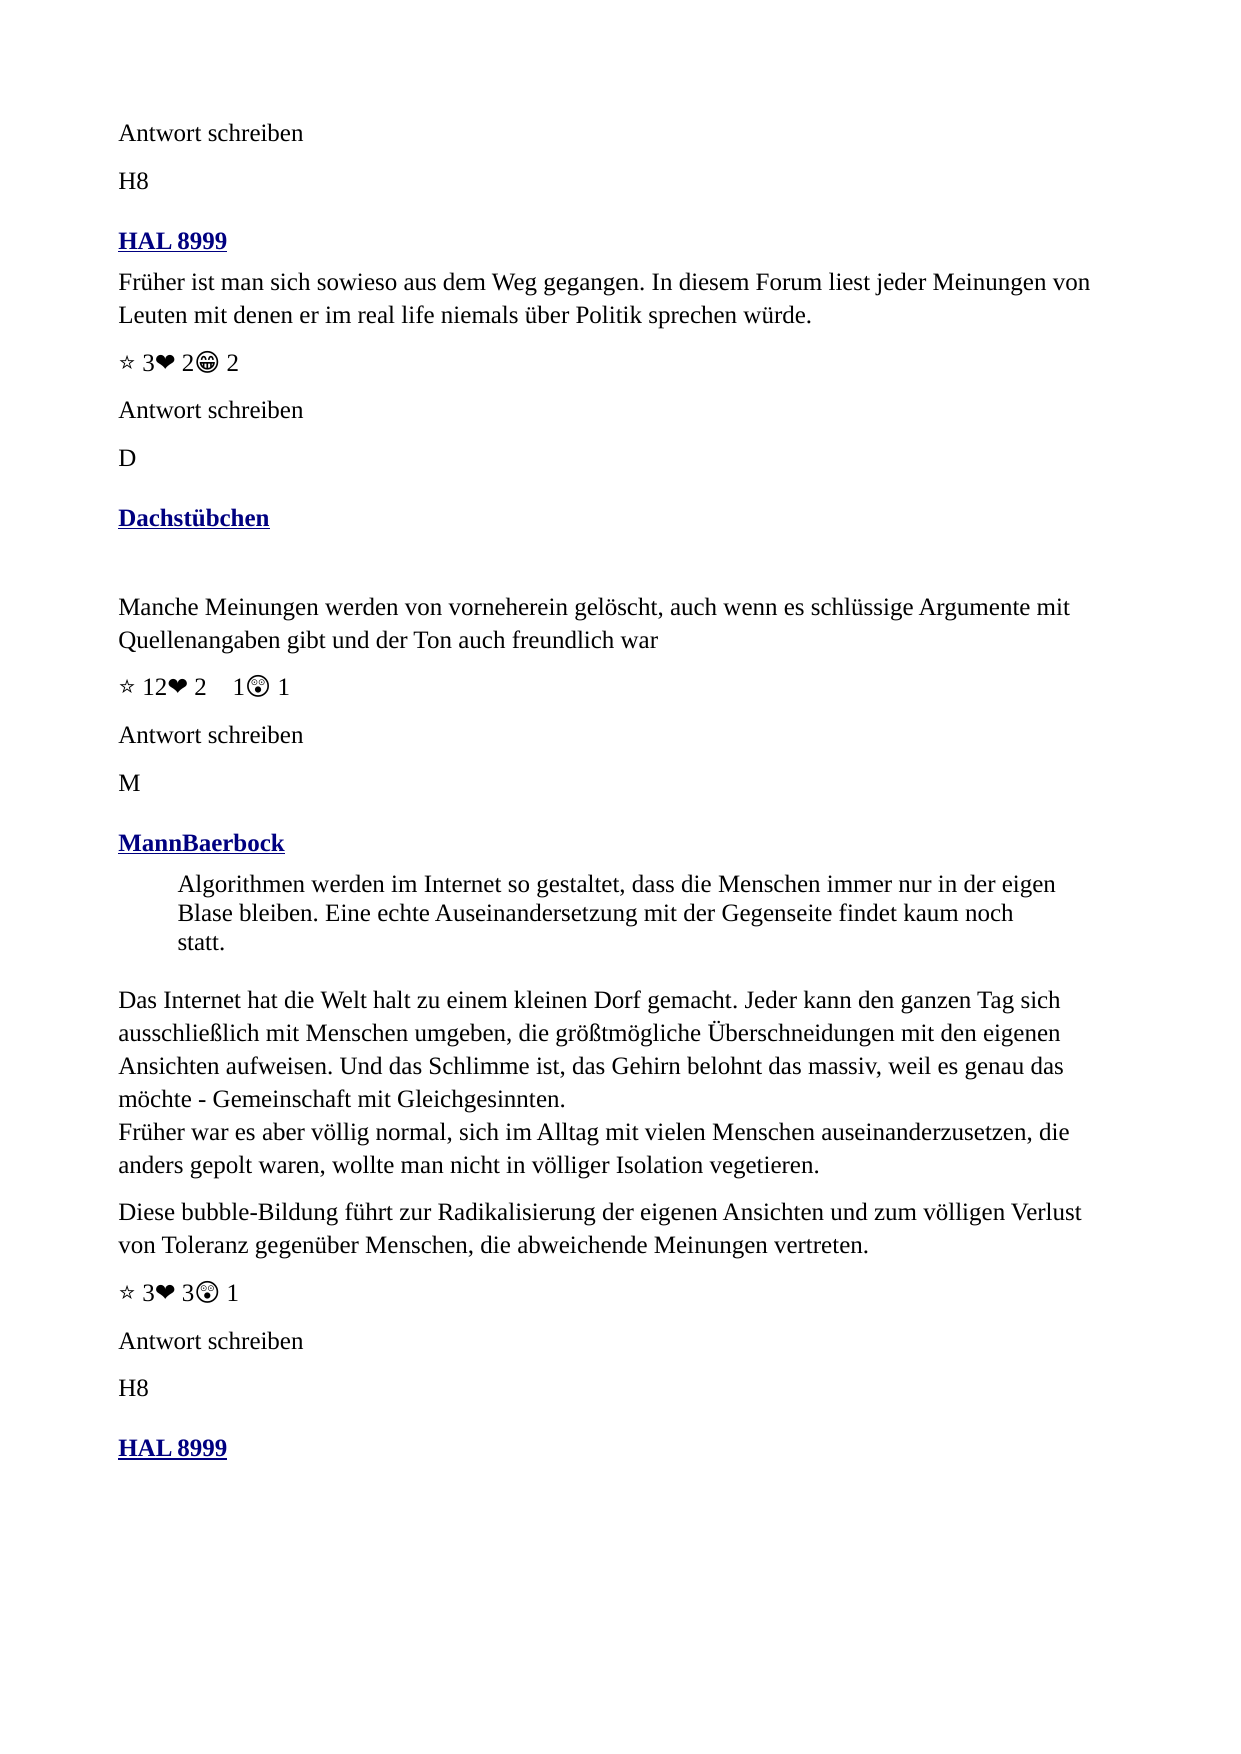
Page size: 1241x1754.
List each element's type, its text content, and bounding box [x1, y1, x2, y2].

text Antwort schreiben [118, 1326, 1122, 1354]
subtitle HAL 8999 [118, 1433, 1122, 1462]
text H8 [118, 166, 1122, 194]
text H8 [118, 1373, 1122, 1402]
subtitle HAL 8999 [118, 226, 1122, 254]
text Früher ist man sich sowieso aus dem Weg gegangen. In diesem Forum liest jeder Meinungen von Leuten mit denen er im real life niemals über Politik sprechen würde. [118, 267, 1122, 329]
text ⭐️ 12❤️ 2🙁 1😲 1 [118, 672, 1122, 701]
text ⭐️ 3❤️ 2😁 2 [118, 348, 1122, 376]
text Antwort schreiben [118, 720, 1122, 749]
text M [118, 768, 1122, 796]
text Antwort schreiben [118, 118, 1122, 147]
text Algorithmen werden im Internet so gestaltet, dass die Menschen immer nur in der eigen Blase bleiben. Eine echte Auseinandersetzung mit der Gegenseite findet kaum noch statt. [177, 869, 1063, 955]
text Diese bubble-Bildung führt zur Radikalisierung der eigenen Ansichten und zum völligen Verlust von Toleranz gegenüber Menschen, die abweichende Meinungen vertreten. [118, 1197, 1122, 1259]
subtitle MannBaerbock [118, 828, 1122, 857]
subtitle Dachstübchen [118, 503, 1122, 532]
text D [118, 443, 1122, 472]
text Manche Meinungen werden von vorneherein gelöscht, auch wenn es schlüssige Argumente mit Quellenangaben gibt und der Ton auch freundlich war [118, 592, 1122, 654]
text ⭐️ 3❤️ 3😲 1 [118, 1278, 1122, 1307]
text Antwort schreiben [118, 395, 1122, 424]
text Das Internet hat die Welt halt zu einem kleinen Dorf gemacht. Jeder kann den ganzen Tag sich ausschließlich mit Menschen umgeben, die größtmögliche Überschneidungen mit den eigenen Ansichten aufweisen. Und das Schlimme ist, das Gehirn belohnt das massiv, weil es genau das möchte - Gemeinschaft mit Gleichgesinnten. Früher war es aber völlig normal, sich im Alltag mit vielen Menschen auseinanderzusetzen, die anders gepolt waren, wollte man nicht in völliger Isolation vegetieren. [118, 985, 1122, 1179]
